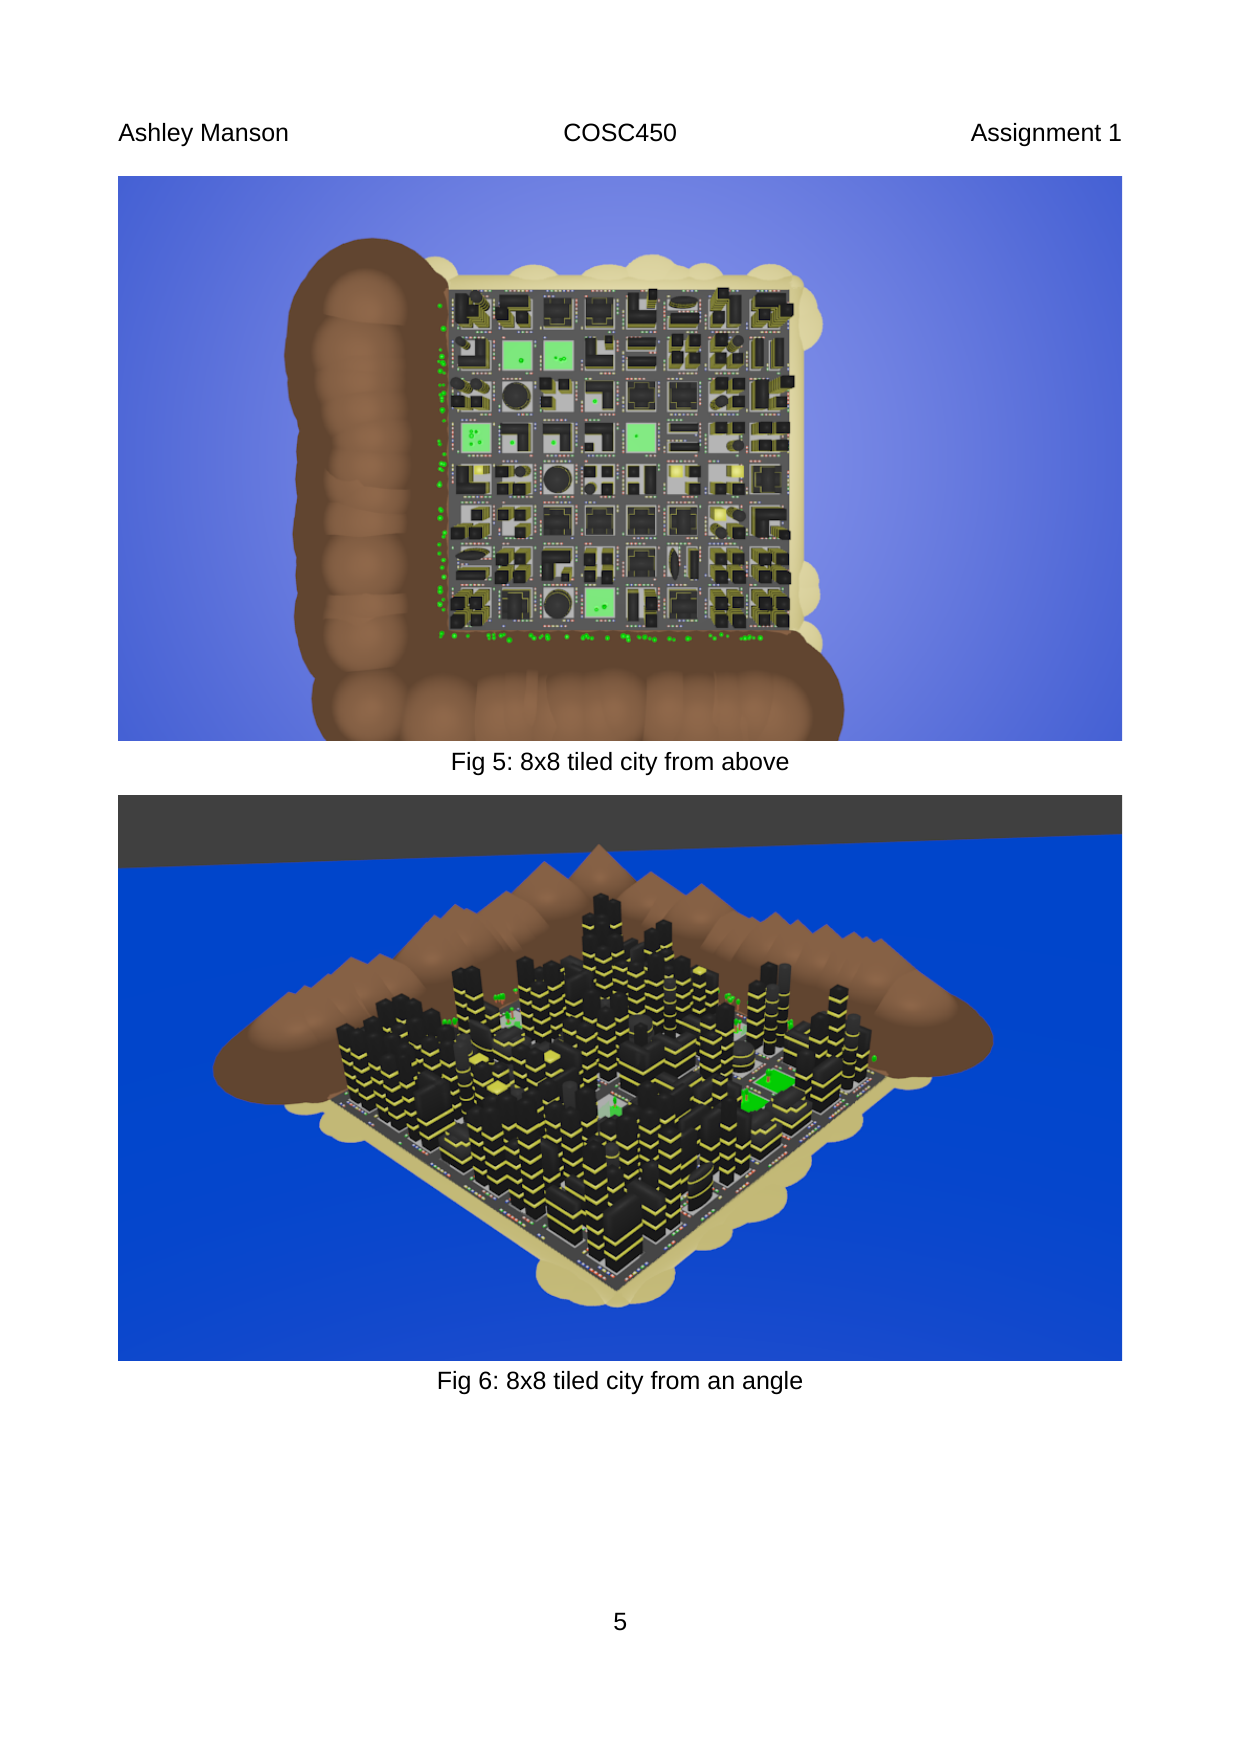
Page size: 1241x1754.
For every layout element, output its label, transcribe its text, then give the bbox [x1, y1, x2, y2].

picture [118, 795, 1123, 1361]
text Fig 5: 8x8 tiled city from above [118, 741, 1122, 776]
picture [118, 176, 1123, 741]
text Fig 6: 8x8 tiled city from an angle [118, 1361, 1122, 1395]
